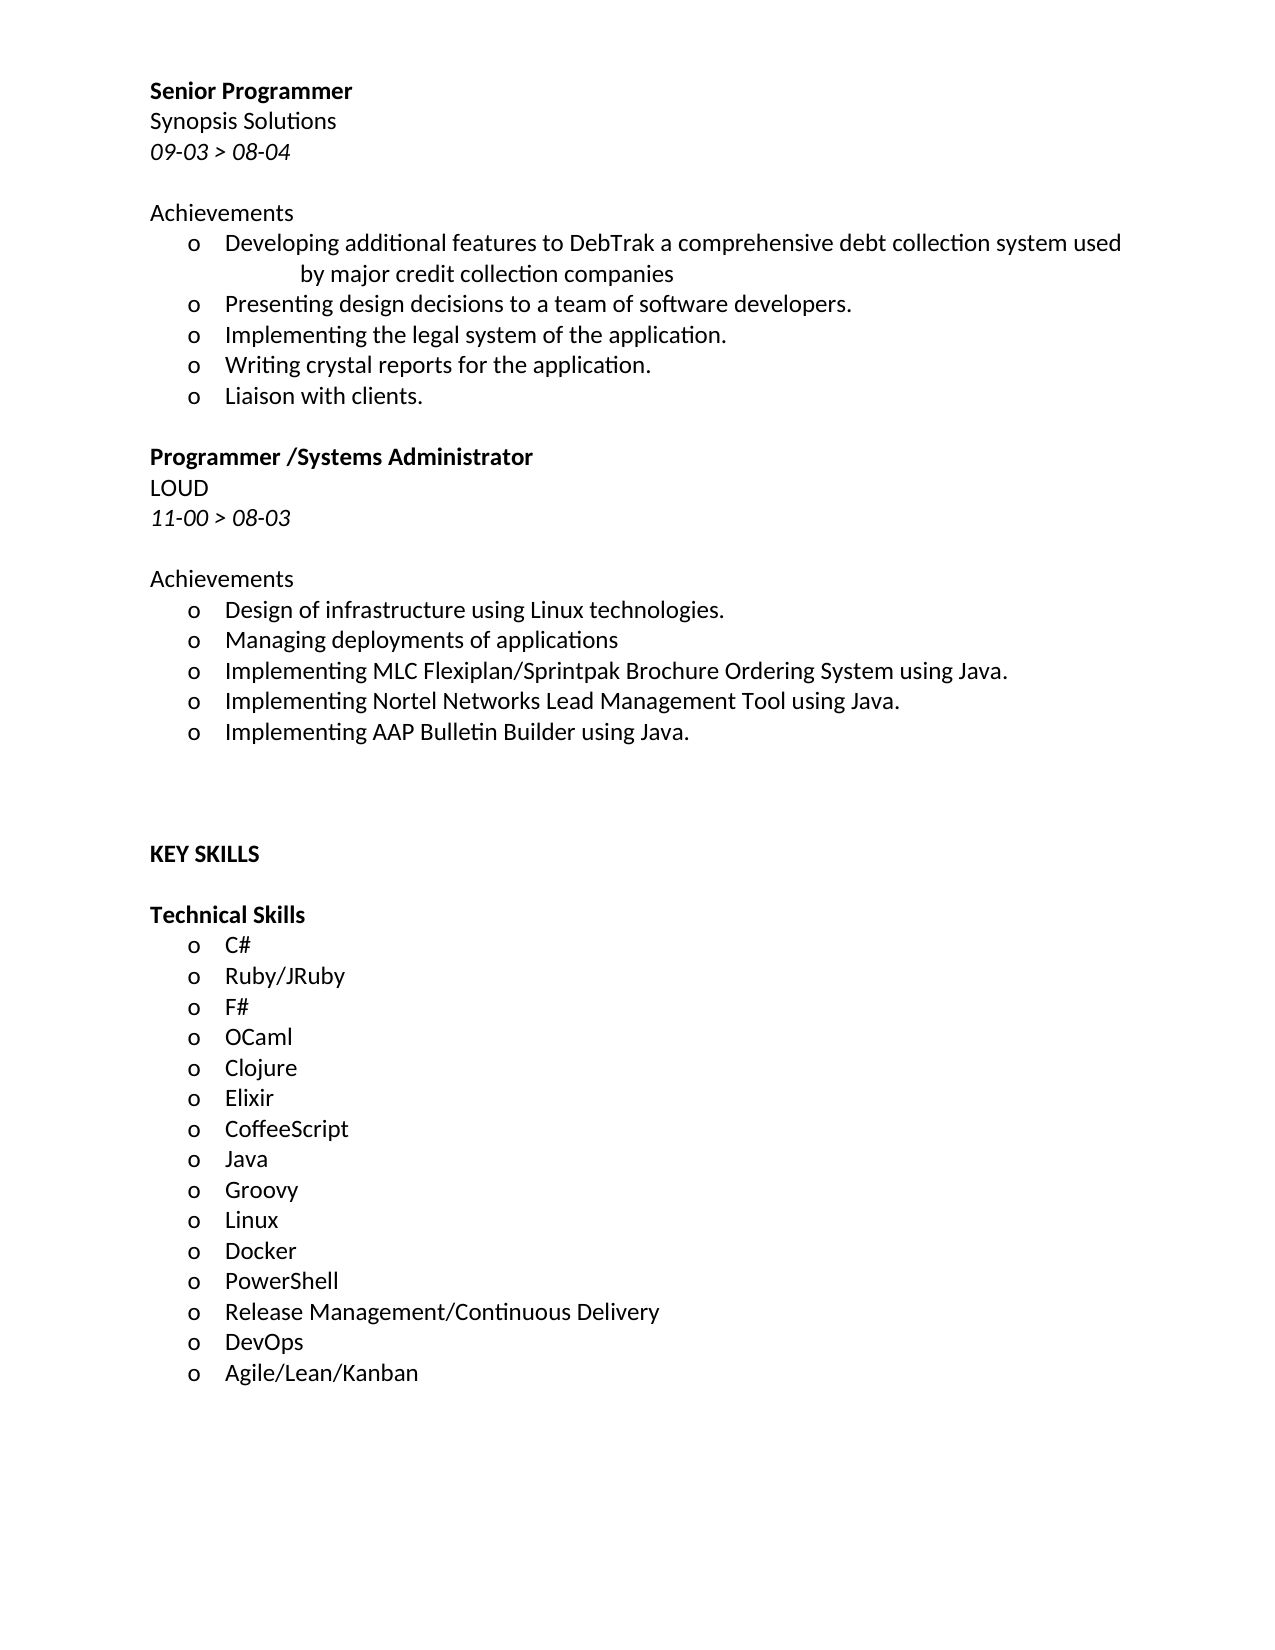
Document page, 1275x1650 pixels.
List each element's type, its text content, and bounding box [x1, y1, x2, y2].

text Technical Skills [150, 899, 1125, 929]
list Ruby/JRuby [187, 960, 1125, 991]
list Clojure [187, 1052, 1125, 1082]
text 09-03 > 08-04 [150, 136, 1125, 167]
list Implementing MLC Flexiplan/Sprintpak Brochure Ordering System using Java. [187, 655, 1125, 685]
list Developing additional features to DebTrak a comprehensive debt collection system used by major credit collection companies [187, 228, 1125, 289]
list Design of infrastructure using Linux technologies. [187, 594, 1125, 624]
text Achievements [150, 563, 1125, 594]
list Presenting design decisions to a team of software developers. [187, 289, 1125, 319]
list OCaml [187, 1021, 1125, 1052]
text Senior Programmer [150, 75, 1125, 106]
list Elixir [187, 1082, 1125, 1113]
list Implementing the legal system of the application. [187, 319, 1125, 350]
list CoffeeScript [187, 1113, 1125, 1143]
list Linux [187, 1204, 1125, 1235]
text 11-00 > 08-03 [150, 502, 1125, 533]
list Groovy [187, 1174, 1125, 1204]
list F# [187, 991, 1125, 1021]
list Implementing Nortel Networks Lead Management Tool using Java. [187, 685, 1125, 716]
list Release Management/Continuous Delivery [187, 1296, 1125, 1326]
list DevOps [187, 1326, 1125, 1357]
list Agile/Lean/Kanban [187, 1357, 1125, 1387]
text Achievements [150, 197, 1125, 228]
list PowerShell [187, 1265, 1125, 1296]
list Managing deployments of applications [187, 624, 1125, 655]
text KEY SKILLS [150, 838, 1125, 868]
list Writing crystal reports for the application. [187, 350, 1125, 380]
list Implementing AAP Bulletin Builder using Java. [187, 716, 1125, 746]
list Liaison with clients. [187, 380, 1125, 411]
text Synopsis Solutions [150, 106, 1125, 136]
text LOUD [150, 472, 1125, 502]
list C# [187, 929, 1125, 960]
text Programmer /Systems Administrator [150, 441, 1125, 472]
list Docker [187, 1235, 1125, 1265]
list Java [187, 1143, 1125, 1174]
